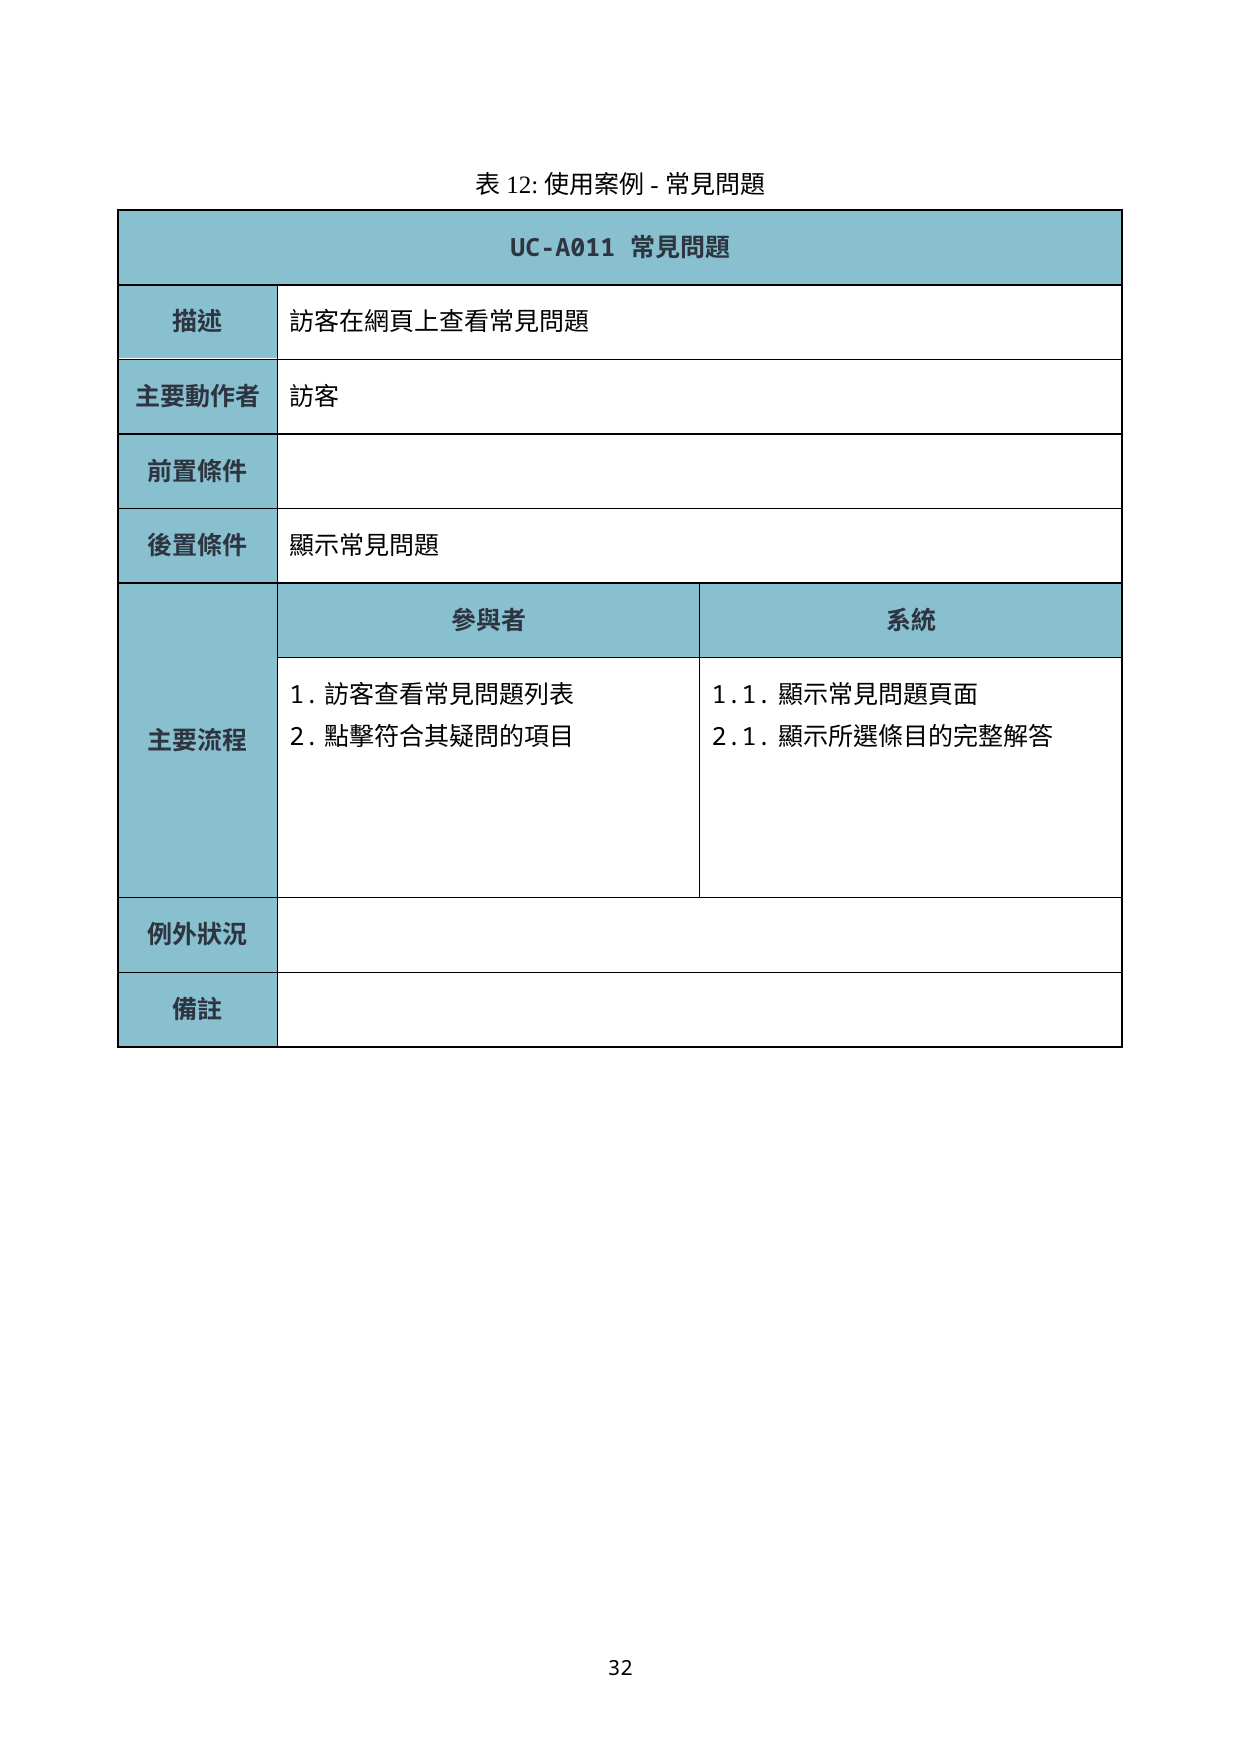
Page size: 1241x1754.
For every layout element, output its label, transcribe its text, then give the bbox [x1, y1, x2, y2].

table_cell [278, 898, 1121, 971]
table_cell 系統 [700, 584, 1121, 657]
table_cell 前置條件 [119, 435, 277, 508]
table_header UC-A011 常見問題 [119, 211, 1121, 284]
table_cell 訪客在網頁上查看常見問題 [278, 286, 1121, 358]
table_cell 描述 [119, 286, 277, 358]
table_cell [278, 973, 1121, 1046]
table_cell 參與者 [278, 584, 699, 657]
table_cell 備註 [119, 973, 277, 1046]
table_cell 顯示常見問題 [278, 509, 1121, 582]
table_cell 訪客 [278, 360, 1121, 433]
table_cell 例外狀況 [119, 898, 277, 971]
text 表 12: 使用案例 - 常見問題 [118, 164, 1122, 201]
table_cell 顯示常見問題頁面 顯示所選條目的完整解答 [700, 658, 1121, 897]
table_cell 訪客查看常見問題列表 點擊符合其疑問的項目 [278, 658, 699, 897]
table_cell 主要動作者 [119, 360, 277, 433]
table_cell 後置條件 [119, 509, 277, 582]
table_cell 主要流程 [119, 584, 277, 897]
table_cell [278, 435, 1121, 508]
